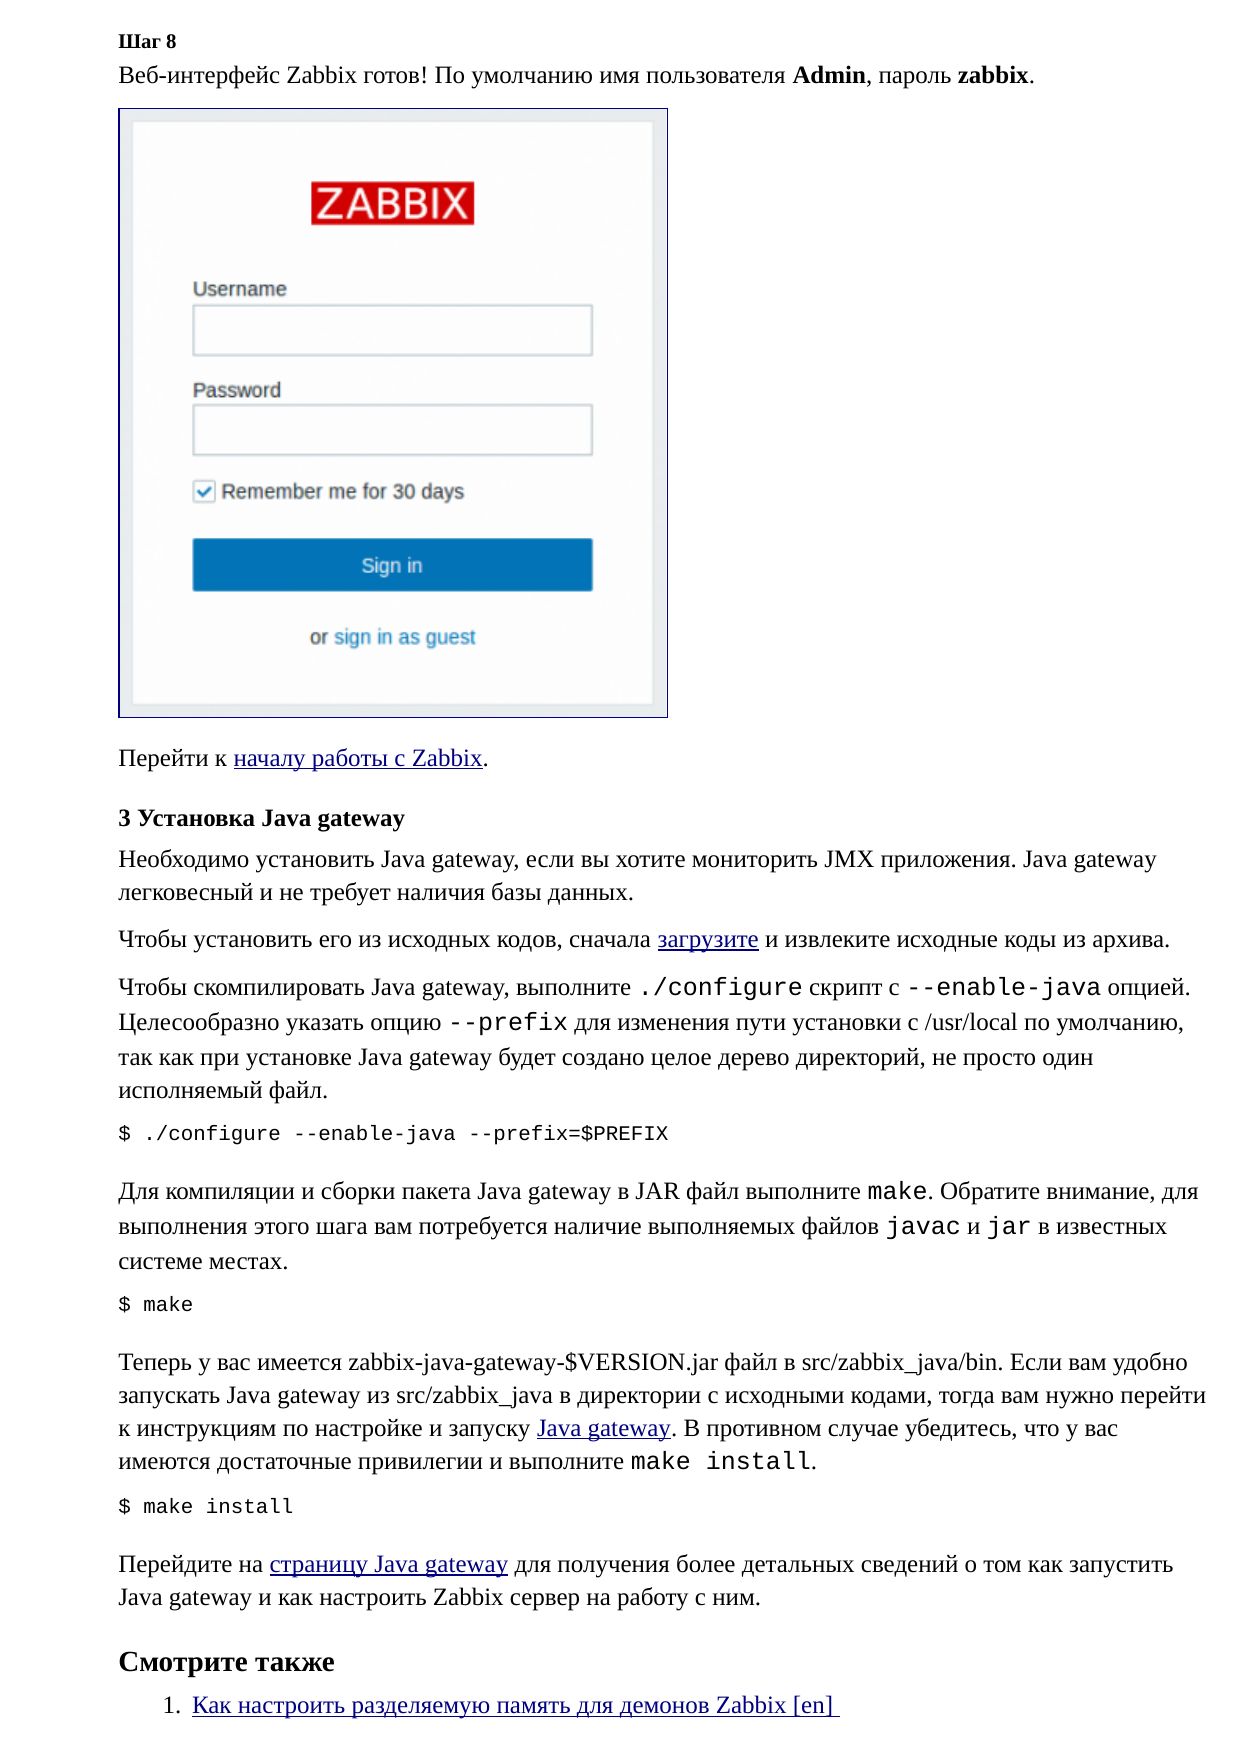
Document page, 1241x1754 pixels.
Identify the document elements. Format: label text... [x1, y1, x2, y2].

subtitle 3 Установка Java gateway [118, 803, 1211, 831]
picture [120, 109, 667, 717]
text $ make [118, 1294, 1211, 1318]
text $ ./configure --enable-java --prefix=$PREFIX [118, 1123, 1211, 1147]
text Необходимо установить Java gateway, если вы хотите мониторить JMX приложения. Java gateway легковесный и не требует наличия базы данных. [118, 844, 1211, 906]
text Для компиляции и сборки пакета Java gateway в JAR файл выполните make. Обратите внимание, для выполнения этого шага вам потребуется наличие выполняемых файлов javac и jar в известных системе местах. [118, 1176, 1211, 1275]
text Теперь у вас имеется zabbix-java-gateway-$VERSION.jar файл в src/zabbix_java/bin. Если вам удобно запускать Java gateway из src/zabbix_java в директории с исходными кодами, тогда вам нужно перейти к инструкциям по настройке и запуску Java gateway. В противном случае убедитесь, что у вас имеются достаточные привилегии и выполните make install. [118, 1347, 1211, 1477]
subtitle Шаг 8 [118, 29, 1211, 53]
list Как настроить разделяемую память для демонов Zabbix [en] [162, 1691, 1211, 1719]
text $ make install [118, 1496, 1211, 1520]
subtitle Смотрите также [118, 1644, 1211, 1678]
text Чтобы скомпилировать Java gateway, выполните ./configure скрипт с --enable-java опцией. Целесообразно указать опцию --prefix для изменения пути установки с /usr/local по умолчанию, так как при установке Java gateway будет создано целое дерево директорий, не просто один исполняемый файл. [118, 972, 1211, 1104]
text Чтобы установить его из исходных кодов, сначала загрузите и извлеките исходные коды из архива. [118, 924, 1211, 953]
text Перейдите на страницу Java gateway для получения более детальных сведений о том как запустить Java gateway и как настроить Zabbix сервер на работу с ним. [118, 1549, 1211, 1611]
text Веб-интерфейс Zabbix готов! По умолчанию имя пользователя Admin, пароль zabbix. [118, 60, 1211, 88]
text Перейти к началу работы с Zabbix. [118, 743, 1211, 771]
